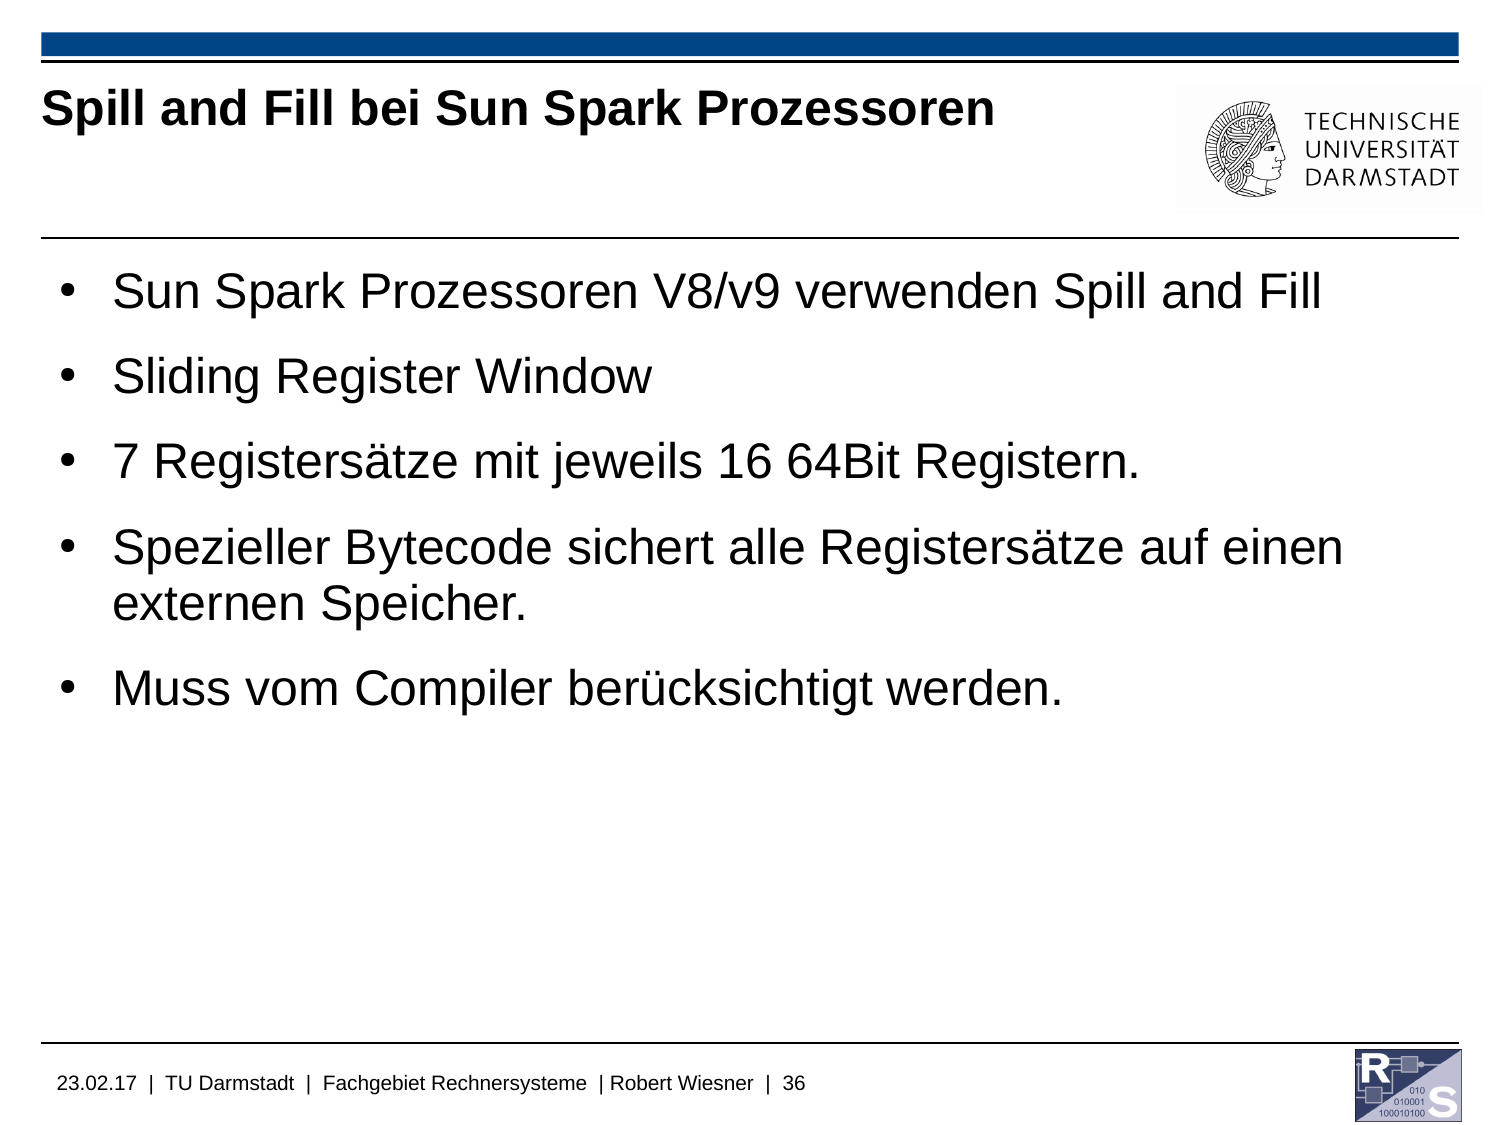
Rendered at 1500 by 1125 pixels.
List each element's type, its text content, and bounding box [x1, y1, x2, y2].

list Sun Spark Prozessoren V8/v9 verwenden Spill and Fill Sliding Register Window 7 Registersätze mit jeweils 16 64Bit Registern. Spezieller Bytecode sichert alle Registersätze auf einen externen Speicher. Muss vom Compiler berücksichtigt werden. [41, 263, 1455, 1032]
title Spill and Fill bei Sun Spark Prozessoren [41, 32, 1131, 183]
picture [1355, 1049, 1462, 1122]
